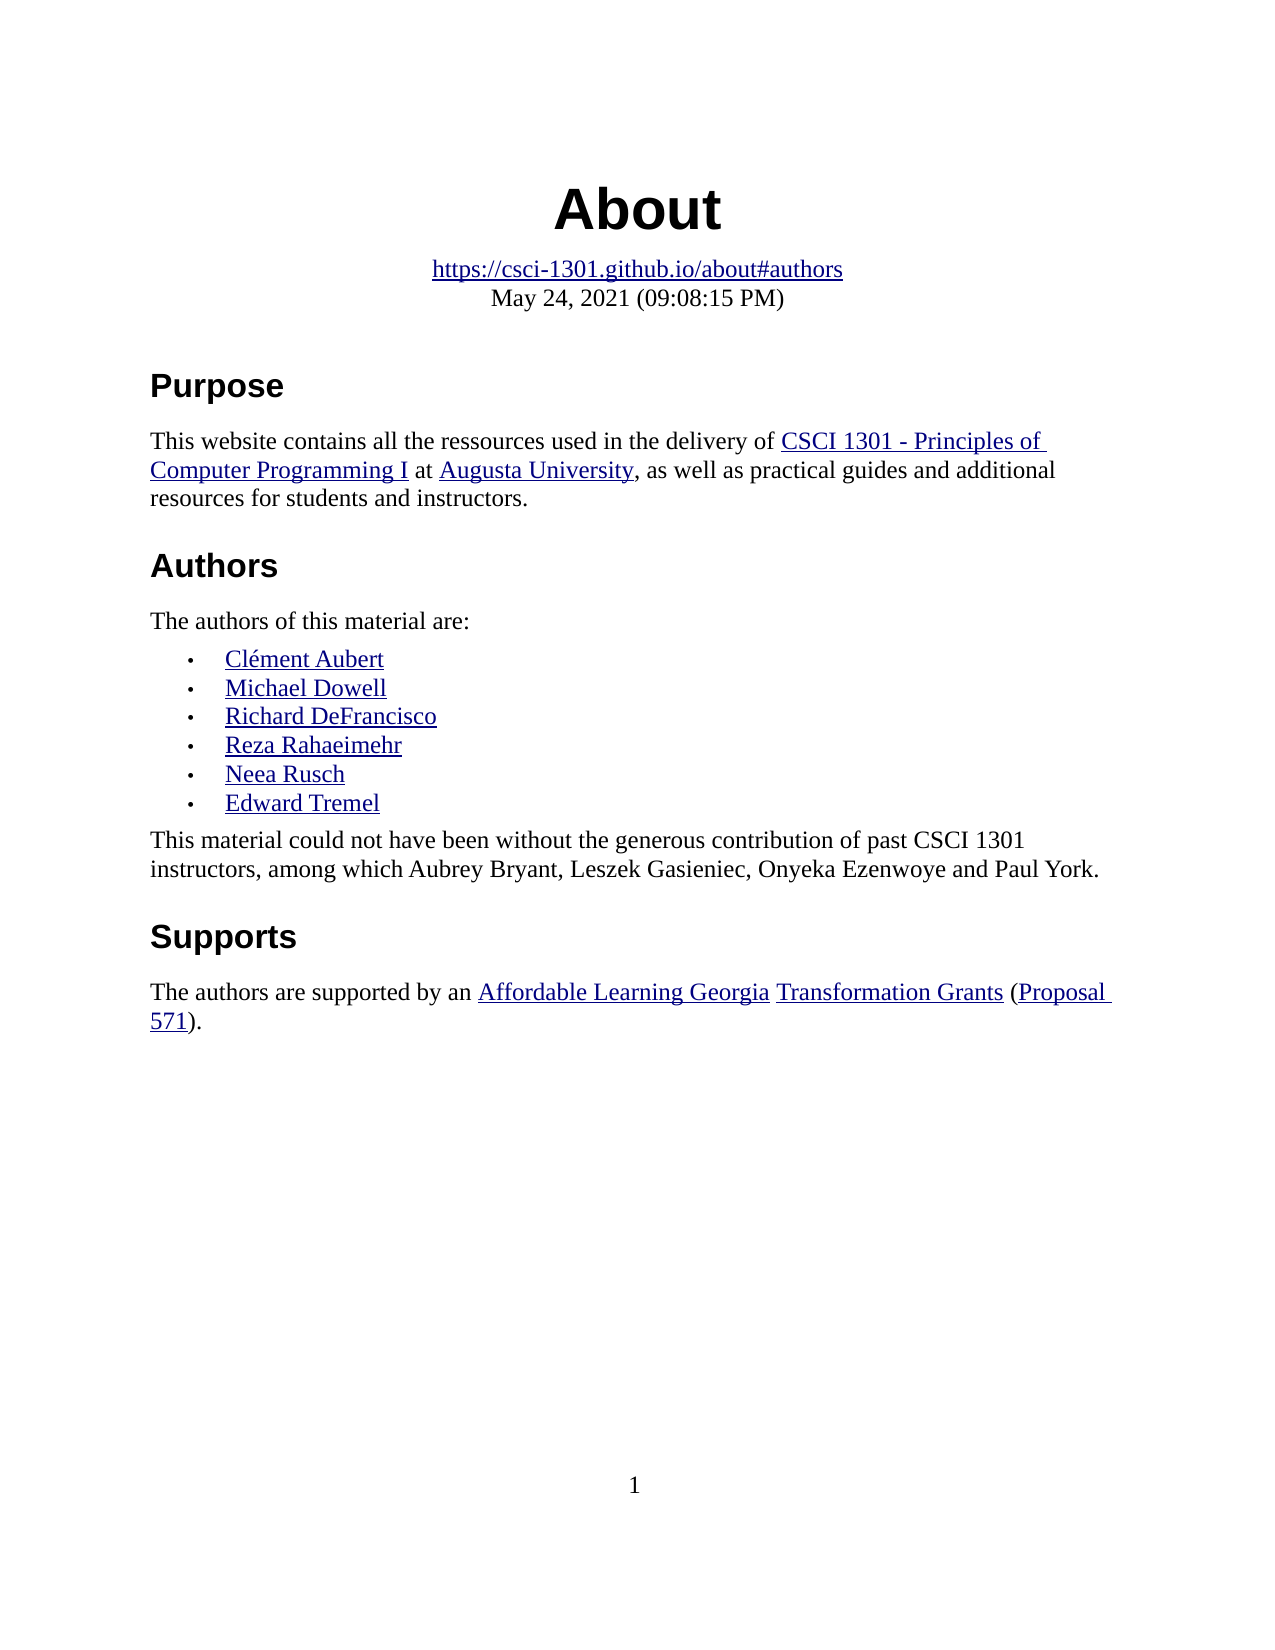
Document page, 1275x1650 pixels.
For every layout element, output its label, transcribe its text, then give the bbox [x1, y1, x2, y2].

list Michael Dowell [187, 673, 1125, 701]
text The authors of this material are: [150, 606, 1125, 635]
text The authors are supported by an Affordable Learning Georgia Transformation Grants (Proposal 571). [150, 977, 1125, 1034]
title About [150, 175, 1125, 242]
subtitle Purpose [150, 366, 1125, 404]
text This website contains all the ressources used in the delivery of CSCI 1301 - Principles of Computer Programming I at Augusta University, as well as practical guides and additional resources for students and instructors. [150, 426, 1125, 512]
list Edward Tremel [187, 788, 1125, 816]
list Richard DeFrancisco [187, 701, 1125, 730]
list Neea Rusch [187, 759, 1125, 788]
list Clément Aubert [187, 644, 1125, 673]
text https://csci-1301.github.io/about#authors [150, 254, 1125, 283]
subtitle Authors [150, 546, 1125, 585]
text This material could not have been without the generous contribution of past CSCI 1301 instructors, among which Aubrey Bryant, Leszek Gasieniec, Onyeka Ezenwoye and Paul York. [150, 825, 1125, 883]
subtitle Supports [150, 917, 1125, 956]
list Reza Rahaeimehr [187, 730, 1125, 759]
text May 24, 2021 (09:08:15 PM) [150, 283, 1125, 312]
